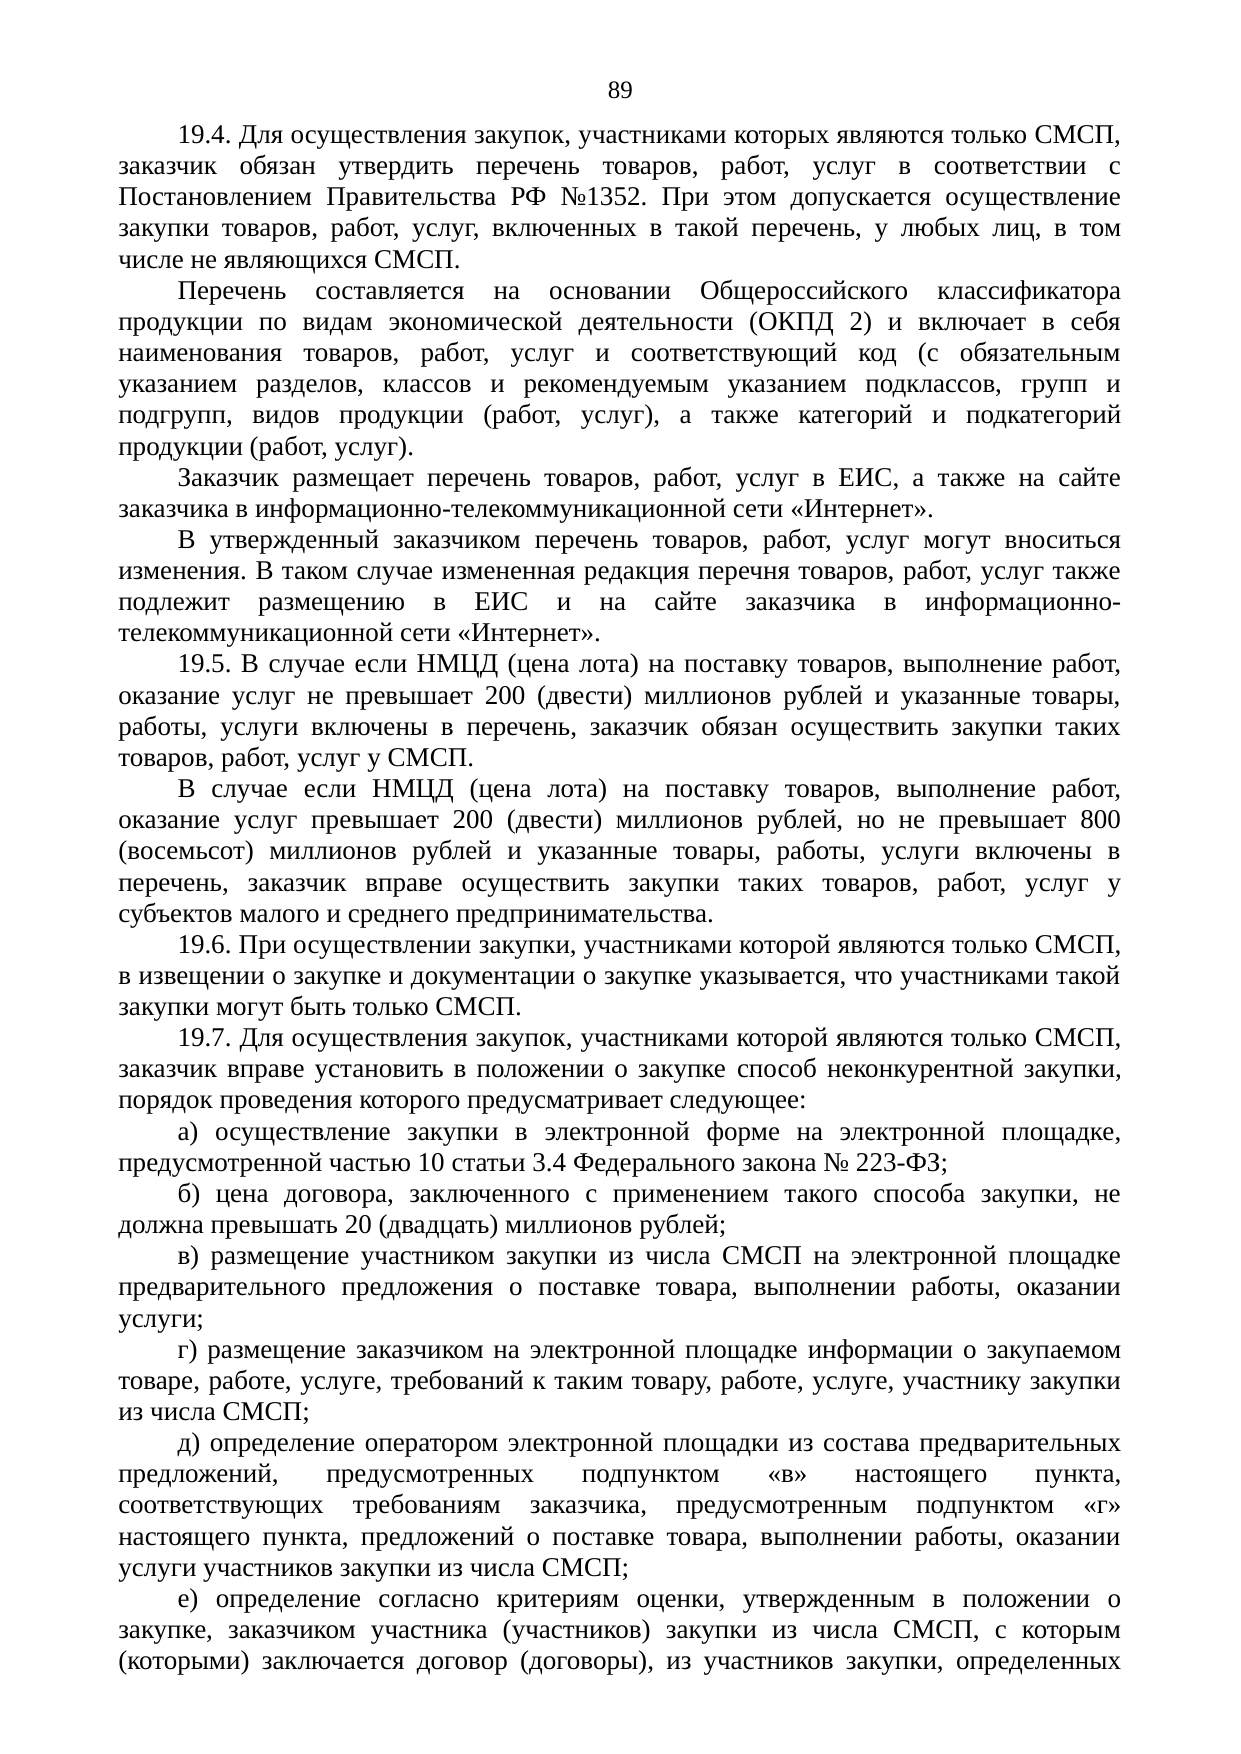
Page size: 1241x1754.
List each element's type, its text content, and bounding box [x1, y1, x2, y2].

text 19.4. Для осуществления закупок, участниками которых являются только СМСП, заказчик обязан утвердить перечень товаров, работ, услуг в соответствии с Постановлением Правительства РФ №1352. При этом допускается осуществление закупки товаров, работ, услуг, включенных в такой перечень, у любых лиц, в том числе не являющихся СМСП. [118, 118, 1122, 274]
text а) осуществление закупки в электронной форме на электронной площадке, предусмотренной частью 10 статьи 3.4 Федерального закона № 223-ФЗ; [118, 1115, 1122, 1177]
text е) определение согласно критериям оценки, утвержденным в положении о закупке, заказчиком участника (участников) закупки из числа СМСП, с которым (которыми) заключается договор (договоры), из участников закупки, определенных [118, 1582, 1122, 1675]
text Перечень составляется на основании Общероссийского классификатора продукции по видам экономической деятельности (ОКПД 2) и включает в себя наименования товаров, работ, услуг и соответствующий код (с обязательным указанием разделов, классов и рекомендуемым указанием подклассов, групп и подгрупп, видов продукции (работ, услуг), а также категорий и подкатегорий продукции (работ, услуг). [118, 274, 1122, 461]
text 19.6. При осуществлении закупки, участниками которой являются только СМСП, в извещении о закупке и документации о закупке указывается, что участниками такой закупки могут быть только СМСП. [118, 928, 1122, 1021]
text г) размещение заказчиком на электронной площадке информации о закупаемом товаре, работе, услуге, требований к таким товару, работе, услуге, участнику закупки из числа СМСП; [118, 1333, 1122, 1426]
text В случае если НМЦД (цена лота) на поставку товаров, выполнение работ, оказание услуг превышает 200 (двести) миллионов рублей, но не превышает 800 (восемьсот) миллионов рублей и указанные товары, работы, услуги включены в перечень, заказчик вправе осуществить закупки таких товаров, работ, услуг у субъектов малого и среднего предпринимательства. [118, 772, 1122, 928]
text д) определение оператором электронной площадки из состава предварительных предложений, предусмотренных подпунктом «в» настоящего пункта, соответствующих требованиям заказчика, предусмотренным подпунктом «г» настоящего пункта, предложений о поставке товара, выполнении работы, оказании услуги участников закупки из числа СМСП; [118, 1426, 1122, 1582]
text 19.7. Для осуществления закупок, участниками которой являются только СМСП, заказчик вправе установить в положении о закупке способ неконкурентной закупки, порядок проведения которого предусматривает следующее: [118, 1021, 1122, 1115]
text б) цена договора, заключенного с применением такого способа закупки, не должна превышать 20 (двадцать) миллионов рублей; [118, 1177, 1122, 1239]
text В утвержденный заказчиком перечень товаров, работ, услуг могут вноситься изменения. В таком случае измененная редакция перечня товаров, работ, услуг также подлежит размещению в ЕИС и на сайте заказчика в информационно-телекоммуникационной сети «Интернет». [118, 523, 1122, 648]
text в) размещение участником закупки из числа СМСП на электронной площадке предварительного предложения о поставке товара, выполнении работы, оказании услуги; [118, 1239, 1122, 1333]
text 19.5. В случае если НМЦД (цена лота) на поставку товаров, выполнение работ, оказание услуг не превышает 200 (двести) миллионов рублей и указанные товары, работы, услуги включены в перечень, заказчик обязан осуществить закупки таких товаров, работ, услуг у СМСП. [118, 648, 1122, 772]
text Заказчик размещает перечень товаров, работ, услуг в ЕИС, а также на сайте заказчика в информационно-телекоммуникационной сети «Интернет». [118, 461, 1122, 523]
